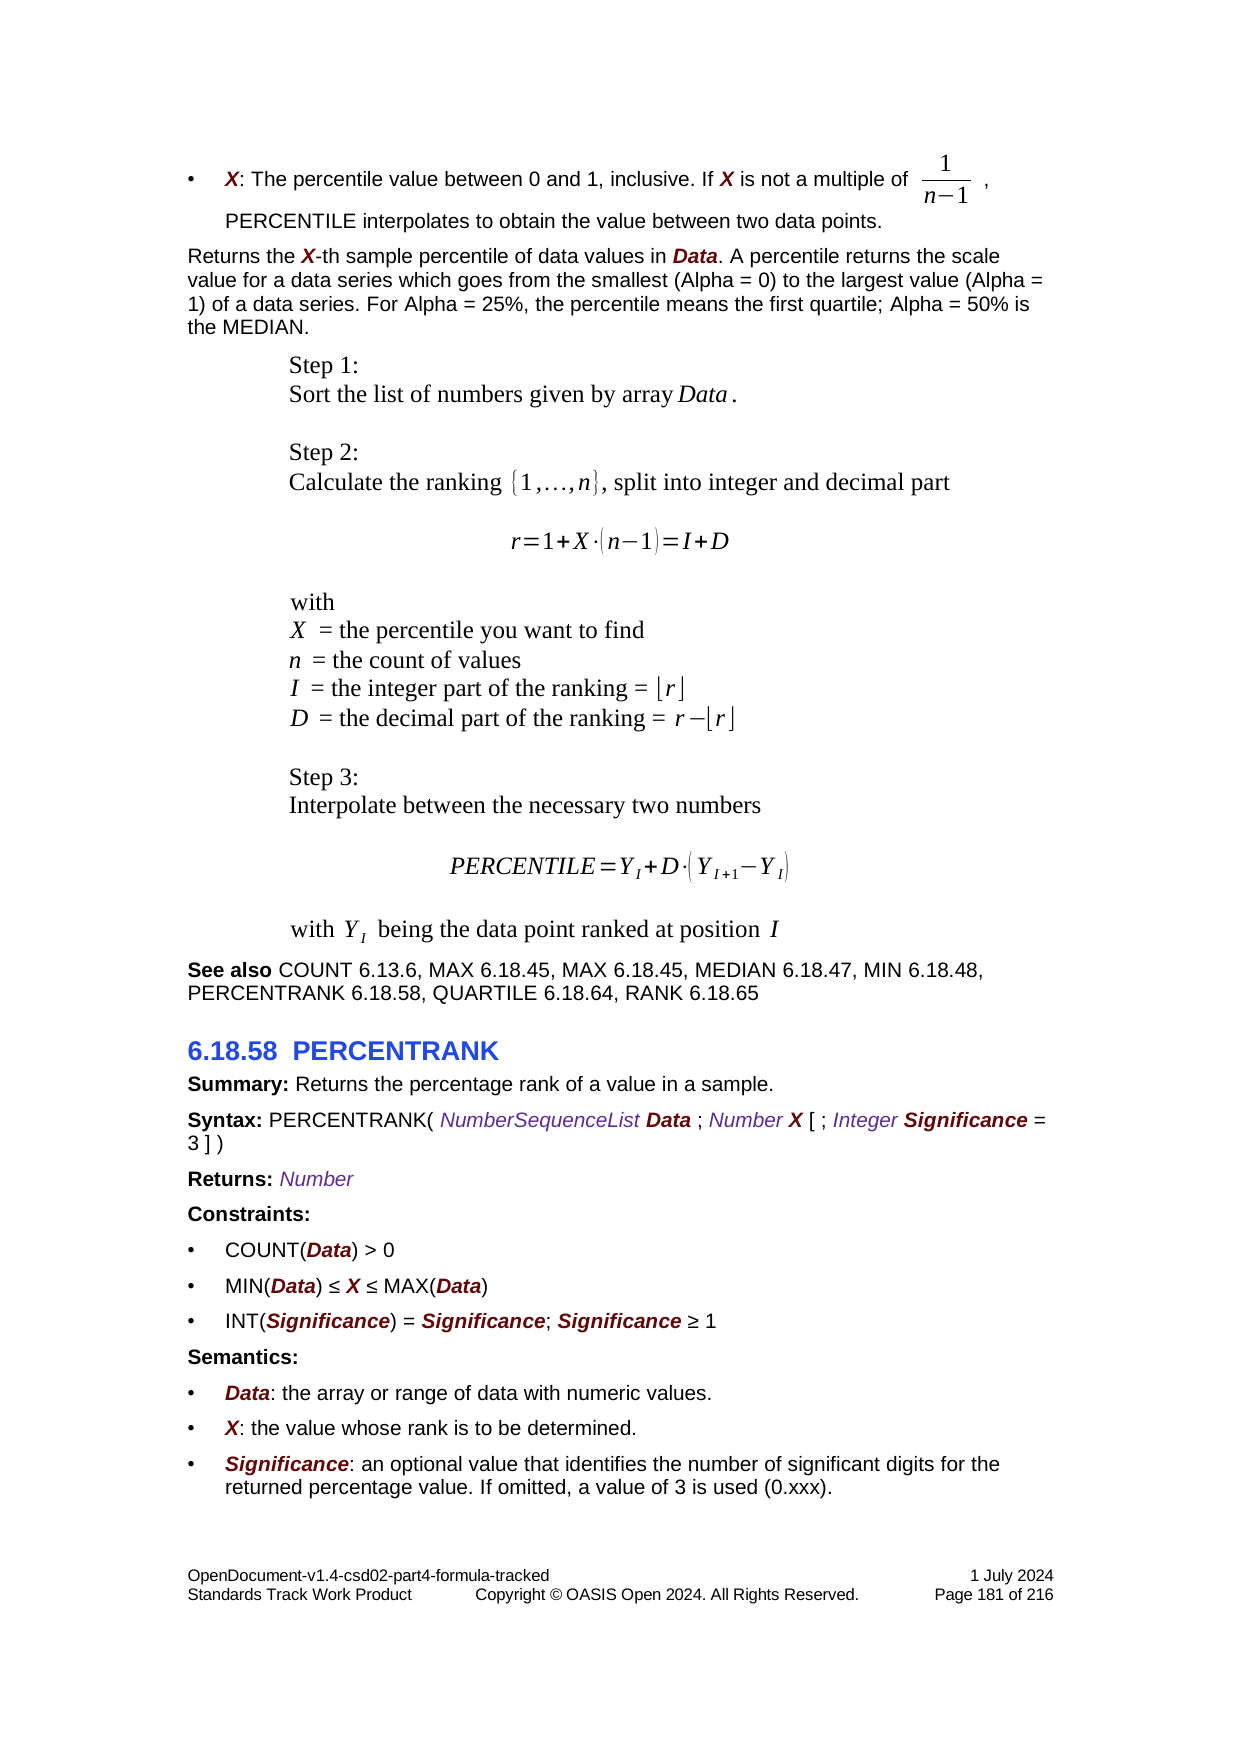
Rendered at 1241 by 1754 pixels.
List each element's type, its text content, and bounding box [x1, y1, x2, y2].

list X: the value whose rank is to be determined. [187, 1417, 1053, 1440]
subtitle PERCENTRANK [187, 1036, 1053, 1066]
list INT(Significance) = Significance; Significance ≥ 1 [187, 1310, 1053, 1333]
list MIN(Data) ≤ X ≤ MAX(Data) [187, 1274, 1053, 1298]
text Returns: Number [187, 1167, 1053, 1191]
list COUNT(Data) > 0 [187, 1238, 1053, 1262]
text Semantics: [187, 1345, 1053, 1369]
text See also COUNT 6.13.6, MAX 6.18.45, MAX 6.18.45, MEDIAN 6.18.47, MIN 6.18.48, PERCENTRANK 6.18.58, QUARTILE 6.18.64, RANK 6.18.65 [187, 958, 1053, 1005]
text Syntax: PERCENTRANK( NumberSequenceList Data ; Number X [ ; Integer Significance = 3 ] ) [187, 1108, 1053, 1155]
text Summary: Returns the percentage rank of a value in a sample. [187, 1072, 1053, 1096]
list Data: the array or range of data with numeric values. [187, 1381, 1053, 1404]
text Constraints: [187, 1203, 1053, 1226]
list X: The percentile value between 0 and 1, inclusive. If X is not a multiple of , PERCENTILE interpolates to obtain the value between two data points. [187, 150, 1053, 233]
list Significance: an optional value that identifies the number of significant digits for the returned percentage value. If omitted, a value of 3 is used (0.xxx). [187, 1452, 1053, 1499]
text Returns the X-th sample percentile of data values in Data. A percentile returns the scale value for a data series which goes from the smallest (Alpha = 0) to the largest value (Alpha = 1) of a data series. For Alpha = 25%, the percentile means the first quartile; Alpha = 50% is the MEDIAN. [187, 245, 1053, 339]
